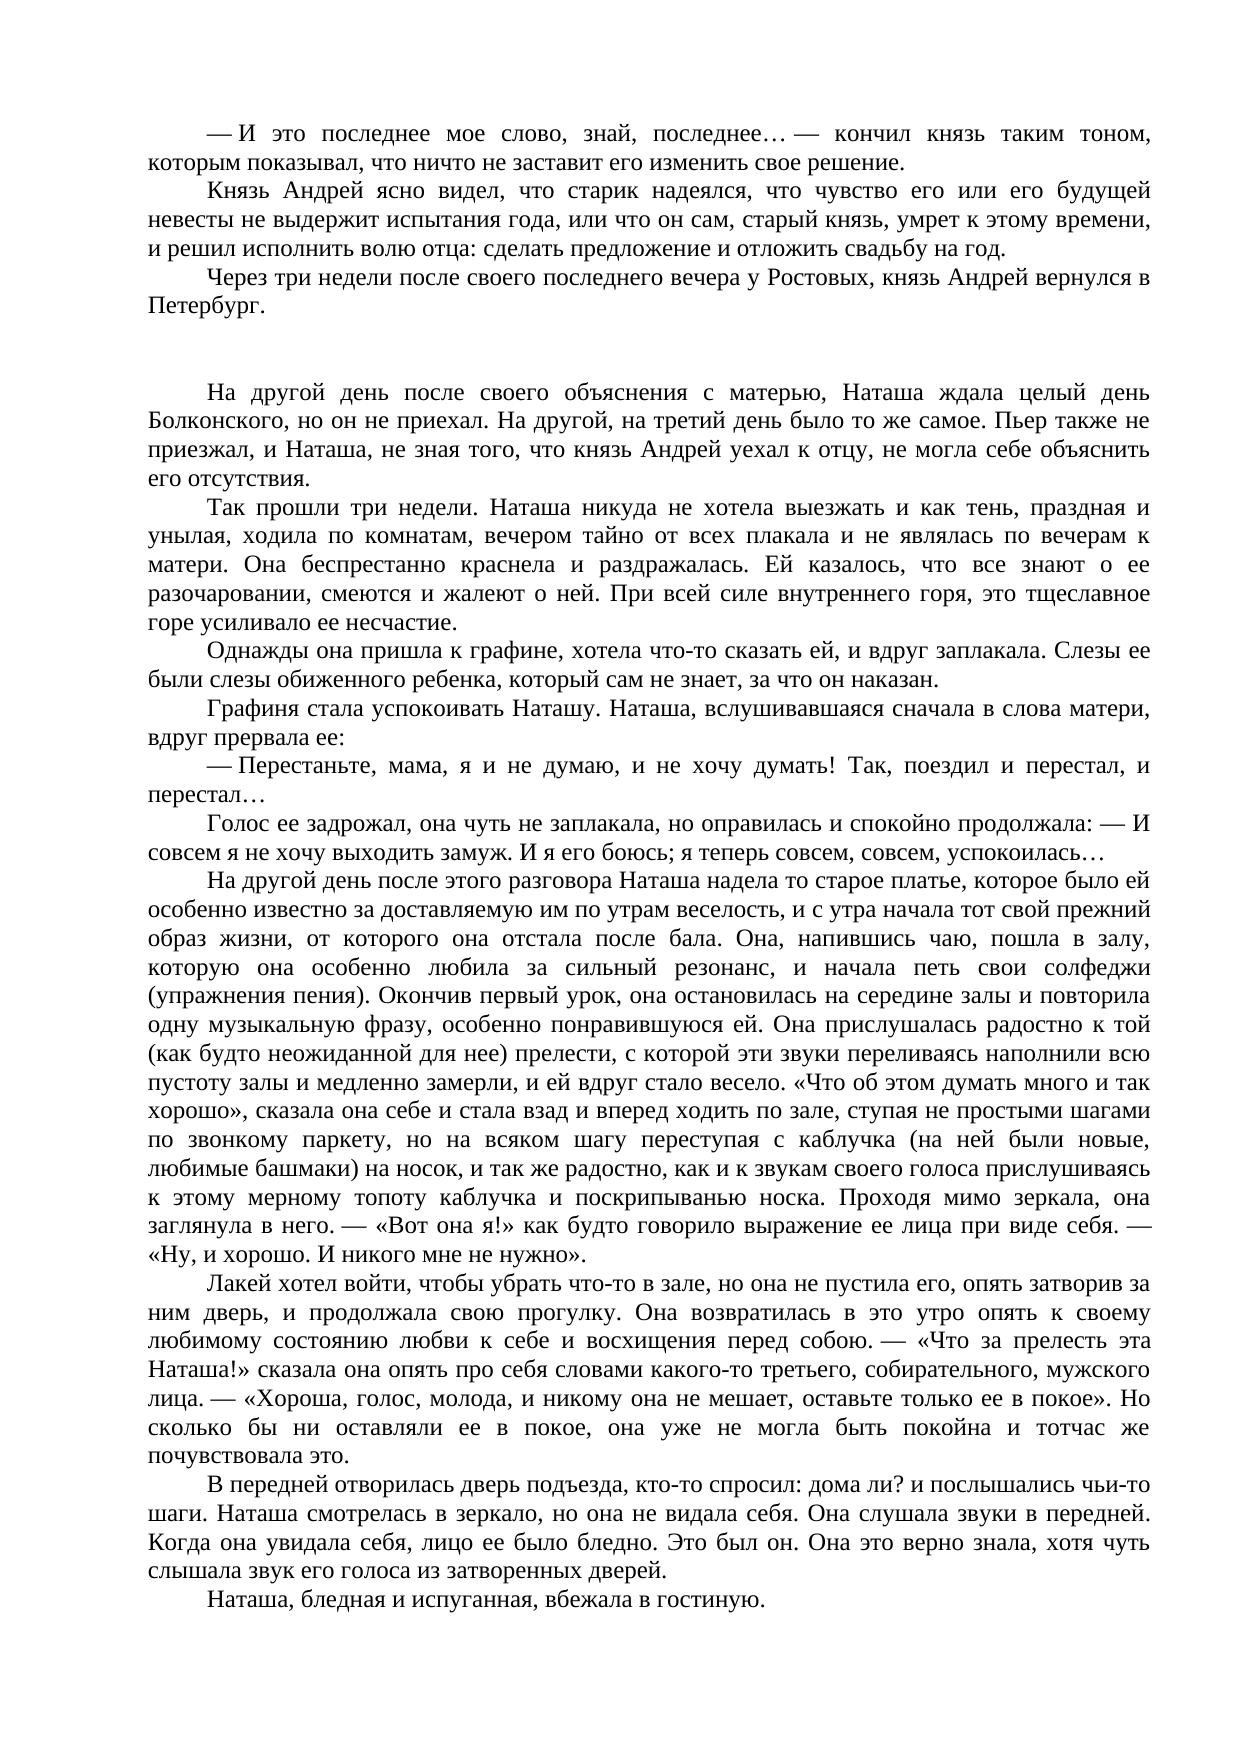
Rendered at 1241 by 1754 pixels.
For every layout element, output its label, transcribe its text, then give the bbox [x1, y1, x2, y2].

text Князь Андрей ясно видел, что старик надеялся, что чувство его или его будущей невесты не выдержит испытания года, или что он сам, старый князь, умрет к этому времени, и решил исполнить волю отца: сделать предложение и отложить свадьбу на год. [148, 176, 1152, 262]
text На другой день после этого разговора Наташа надела то старое платье, которое было ей особенно известно за доставляемую им по утрам веселость, и с утра начала тот свой прежний образ жизни, от которого она отстала после бала. Она, напившись чаю, пошла в залу, которую она особенно любила за сильный резонанс, и начала петь свои солфеджи (упражнения пения). Окончив первый урок, она остановилась на середине залы и повторила одну музыкальную фразу, особенно понравившуюся ей. Она прислушалась радостно к той (как будто неожиданной для нее) прелести, с которой эти звуки переливаясь наполнили всю пустоту залы и медленно замерли, и ей вдруг стало весело. «Что об этом думать много и так хорошо», сказала она себе и стала взад и вперед ходить по зале, ступая не простыми шагами по звонкому паркету, но на всяком шагу переступая с каблучка (на ней были новые, любимые башмаки) на носок, и так же радостно, как и к звукам своего голоса прислушиваясь к этому мерному топоту каблучка и поскрипыванью носка. Проходя мимо зеркала, она заглянула в него. — «Вот она я!» как будто говорило выражение ее лица при виде себя. — «Ну, и хорошо. И никого мне не нужно». [148, 866, 1152, 1268]
text — И это последнее мое слово, знай, последнее… — кончил князь таким тоном, которым показывал, что ничто не заставит его изменить свое решение. [148, 118, 1152, 176]
text На другой день после своего объяснения с матерью, Наташа ждала целый день Болконского, но он не приехал. На другой, на третий день было то же самое. Пьер также не приезжал, и Наташа, не зная того, что князь Андрей уехал к отцу, не могла себе объяснить его отсутствия. [148, 377, 1152, 492]
text Наташа, бледная и испуганная, вбежала в гостиную. [148, 1584, 1152, 1613]
text Лакей хотел войти, чтобы убрать что-то в зале, но она не пустила его, опять затворив за ним дверь, и продолжала свою прогулку. Она возвратилась в это утро опять к своему любимому состоянию любви к себе и восхищения перед собою. — «Что за прелесть эта Наташа!» сказала она опять про себя словами какого-то третьего, собирательного, мужского лица. — «Хороша, голос, молода, и никому она не мешает, оставьте только ее в покое». Но сколько бы ни оставляли ее в покое, она уже не могла быть покойна и тотчас же почувствовала это. [148, 1268, 1152, 1469]
text Так прошли три недели. Наташа никуда не хотела выезжать и как тень, праздная и унылая, ходила по комнатам, вечером тайно от всех плакала и не являлась по вечерам к матери. Она беспрестанно краснела и раздражалась. Ей казалось, что все знают о ее разочаровании, смеются и жалеют о ней. При всей силе внутреннего горя, это тщеславное горе усиливало ее несчастие. [148, 492, 1152, 636]
text Однажды она пришла к графине, хотела что-то сказать ей, и вдруг заплакала. Слезы ее были слезы обиженного ребенка, который сам не знает, за что он наказан. [148, 636, 1152, 693]
text — Перестаньте, мама, я и не думаю, и не хочу думать! Так, поездил и перестал, и перестал… [148, 751, 1152, 808]
text Графиня стала успокоивать Наташу. Наташа, вслушивавшаяся сначала в слова матери, вдруг прервала ее: [148, 693, 1152, 751]
text В передней отворилась дверь подъезда, кто-то спросил: дома ли? и послышались чьи-то шаги. Наташа смотрелась в зеркало, но она не видала себя. Она слушала звуки в передней. Когда она увидала себя, лицо ее было бледно. Это был он. Она это верно знала, хотя чуть слышала звук его голоса из затворенных дверей. [148, 1469, 1152, 1584]
text Голос ее задрожал, она чуть не заплакала, но оправилась и спокойно продолжала: — И совсем я не хочу выходить замуж. И я его боюсь; я теперь совсем, совсем, успокоилась… [148, 808, 1152, 866]
text Через три недели после своего последнего вечера у Ростовых, князь Андрей вернулся в Петербург. [148, 262, 1152, 319]
